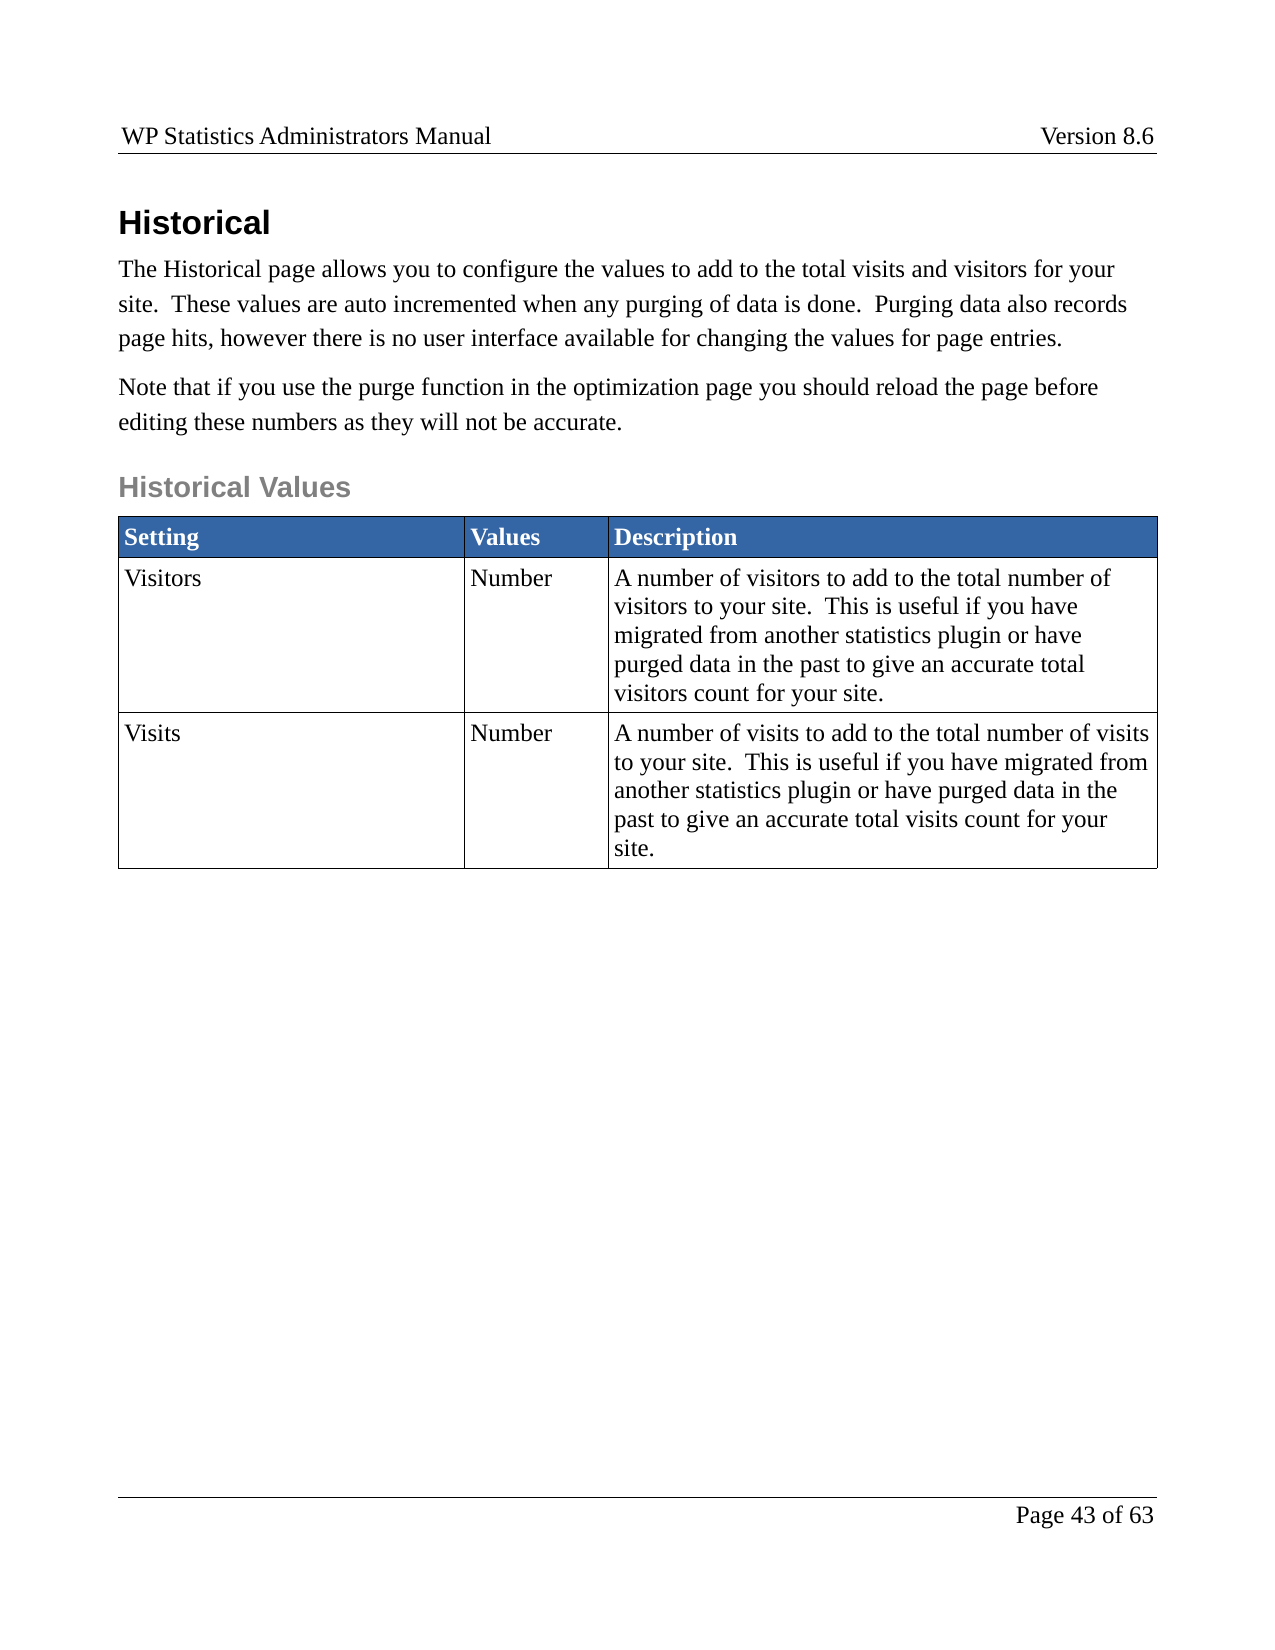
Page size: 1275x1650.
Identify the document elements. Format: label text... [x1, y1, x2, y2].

table_cell A number of visits to add to the total number of visits to your site. This is useful if you have migrated from another statistics plugin or have purged data in the past to give an accurate total visits count for your site. [609, 713, 1157, 867]
table_cell Visitors [119, 558, 464, 712]
table_header Values [465, 517, 608, 557]
table_cell Visits [119, 713, 464, 867]
subtitle Historical [118, 203, 1157, 242]
table_cell A number of visitors to add to the total number of visitors to your site. This is useful if you have migrated from another statistics plugin or have purged data in the past to give an accurate total visitors count for your site. [609, 558, 1157, 712]
table_header Description [609, 517, 1157, 557]
table_cell Number [465, 713, 608, 867]
table_cell Number [465, 558, 608, 712]
text Note that if you use the purge function in the optimization page you should reload the page before editing these numbers as they will not be accurate. [118, 372, 1157, 436]
subtitle Historical Values [118, 470, 1157, 504]
table_header Setting [119, 517, 464, 557]
text The Historical page allows you to configure the values to add to the total visits and visitors for your site. These values are auto incremented when any purging of data is done. Purging data also records page hits, however there is no user interface available for changing the values for page entries. [118, 254, 1157, 352]
